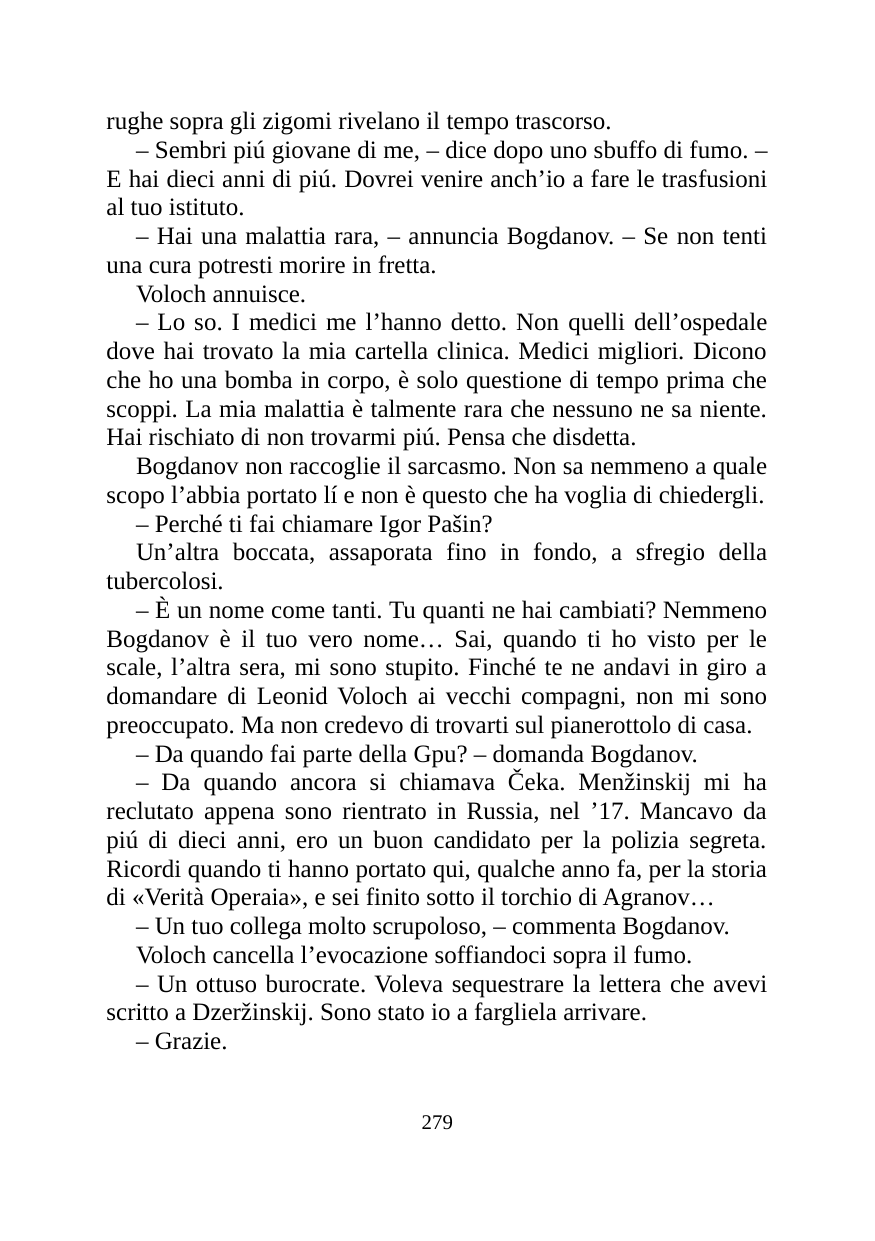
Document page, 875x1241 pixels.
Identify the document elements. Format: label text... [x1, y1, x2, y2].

text Un’altra boccata, assaporata fino in fondo, a sfregio della tubercolosi. [106, 537, 768, 595]
text – Grazie. [106, 1026, 768, 1055]
text – Da quando ancora si chiamava Čeka. Menžinskij mi ha reclutato appena sono rientrato in Russia, nel ’17. Mancavo da piú di dieci anni, ero un buon candidato per la polizia segreta. Ricordi quando ti hanno portato qui, qualche anno fa, per la storia di «Verità Operaia», e sei finito sotto il torchio di Agranov… [106, 767, 768, 911]
text rughe sopra gli zigomi rivelano il tempo trascorso. [106, 106, 768, 135]
text – Un ottuso burocrate. Voleva sequestrare la lettera che avevi scritto a Dzeržinskij. Sono stato io a fargliela arrivare. [106, 969, 768, 1026]
text Voloch annuisce. [106, 279, 768, 307]
text – Lo so. I medici me l’hanno detto. Non quelli dell’ospedale dove hai trovato la mia cartella clinica. Medici migliori. Dicono che ho una bomba in corpo, è solo questione di tempo prima che scoppi. La mia malattia è talmente rara che nessuno ne sa niente. Hai rischiato di non trovarmi piú. Pensa che disdetta. [106, 307, 768, 451]
text Voloch cancella l’evocazione soffiandoci sopra il fumo. [106, 940, 768, 969]
text – Sembri piú giovane di me, – dice dopo uno sbuffo di fumo. – E hai dieci anni di piú. Dovrei venire anch’io a fare le trasfusioni al tuo istituto. [106, 135, 768, 221]
text Bogdanov non raccoglie il sarcasmo. Non sa nemmeno a quale scopo l’abbia portato lí e non è questo che ha voglia di chiedergli. [106, 451, 768, 509]
text – Perché ti fai chiamare Igor Pašin? [106, 509, 768, 537]
text – È un nome come tanti. Tu quanti ne hai cambiati? Nemmeno Bogdanov è il tuo vero nome… Sai, quando ti ho visto per le scale, l’altra sera, mi sono stupito. Finché te ne andavi in giro a domandare di Leonid Voloch ai vecchi compagni, non mi sono preoccupato. Ma non credevo di trovarti sul pianerottolo di casa. [106, 595, 768, 739]
text – Da quando fai parte della Gpu? – domanda Bogdanov. [106, 739, 768, 767]
text – Hai una malattia rara, – annuncia Bogdanov. – Se non tenti una cura potresti morire in fretta. [106, 221, 768, 279]
text – Un tuo collega molto scrupoloso, – commenta Bogdanov. [106, 911, 768, 940]
